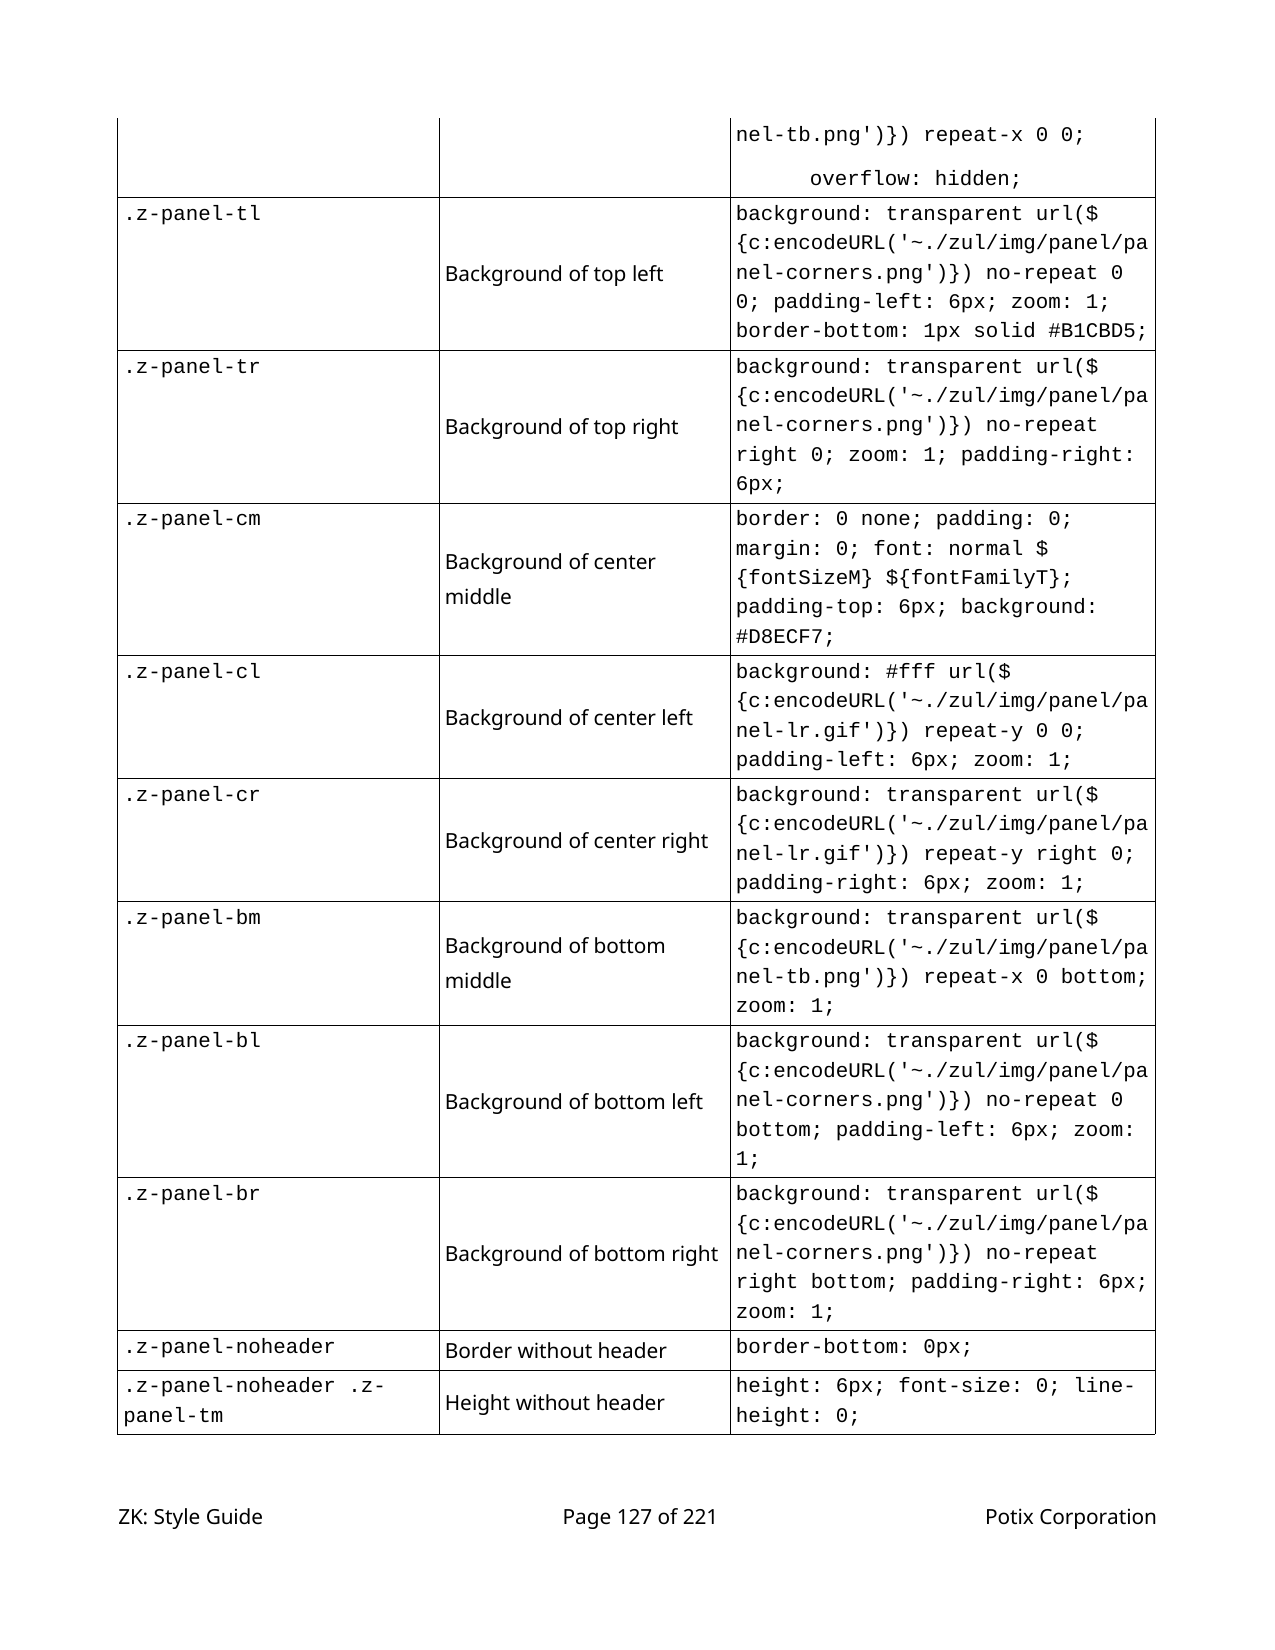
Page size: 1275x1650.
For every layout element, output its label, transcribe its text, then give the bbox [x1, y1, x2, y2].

table_cell background: transparent url(${c:encodeURL('~./zul/img/panel/panel-corners.png')}) no-repeat 0 bottom; padding-left: 6px; zoom: 1; [731, 1026, 1155, 1177]
table_cell .z-panel-cm [118, 504, 439, 655]
table_cell background: transparent url(${c:encodeURL('~./zul/img/panel/panel-corners.png')}) no-repeat right 0; zoom: 1; padding-right: 6px; [731, 351, 1155, 503]
table_cell Height without header [440, 1371, 730, 1434]
table_cell Background of center right [440, 779, 730, 901]
table_cell background: transparent url(${c:encodeURL('~./zul/img/panel/panel-corners.png')}) no-repeat 0 0; padding-left: 6px; zoom: 1; border-bottom: 1px solid #B1CBD5; [731, 198, 1155, 350]
table_cell .z-panel-noheader .z-panel-tm [118, 1371, 439, 1434]
table_cell .z-panel-noheader [118, 1331, 439, 1370]
table_cell .z-panel-bl [118, 1026, 439, 1177]
table_cell .z-panel-br [118, 1178, 439, 1330]
table_cell Background of center left [440, 656, 730, 778]
table_cell border: 0 none; padding: 0; margin: 0; font: normal ${fontSizeM} ${fontFamilyT}; padding-top: 6px; background: #D8ECF7; [731, 504, 1155, 655]
table_cell background: transparent url(${c:encodeURL('~./zul/img/panel/panel-corners.png')}) no-repeat right bottom; padding-right: 6px; zoom: 1; [731, 1178, 1155, 1330]
table_cell Background of top right [440, 351, 730, 503]
table_cell Background of bottom right [440, 1178, 730, 1330]
table_cell [118, 118, 439, 197]
table_cell Background of top left [440, 198, 730, 350]
table_cell .z-panel-bm [118, 902, 439, 1025]
table_cell Background of center middle [440, 504, 730, 655]
table_cell Background of bottom middle [440, 902, 730, 1025]
table_cell .z-panel-tl [118, 198, 439, 350]
table_cell nel-tb.png')}) repeat-x 0 0; overflow: hidden; [731, 118, 1155, 197]
table_cell background: #fff url(${c:encodeURL('~./zul/img/panel/panel-lr.gif')}) repeat-y 0 0; padding-left: 6px; zoom: 1; [731, 656, 1155, 778]
table_cell background: transparent url(${c:encodeURL('~./zul/img/panel/panel-tb.png')}) repeat-x 0 bottom; zoom: 1; [731, 902, 1155, 1025]
table_cell .z-panel-cr [118, 779, 439, 901]
table_cell [440, 118, 730, 197]
table_cell height: 6px; font-size: 0; line-height: 0; [731, 1371, 1155, 1434]
table_cell Border without header [440, 1331, 730, 1370]
table_cell Background of bottom left [440, 1026, 730, 1177]
table_cell .z-panel-tr [118, 351, 439, 503]
table_cell .z-panel-cl [118, 656, 439, 778]
table_cell border-bottom: 0px; [731, 1331, 1155, 1370]
table_cell background: transparent url(${c:encodeURL('~./zul/img/panel/panel-lr.gif')}) repeat-y right 0; padding-right: 6px; zoom: 1; [731, 779, 1155, 901]
